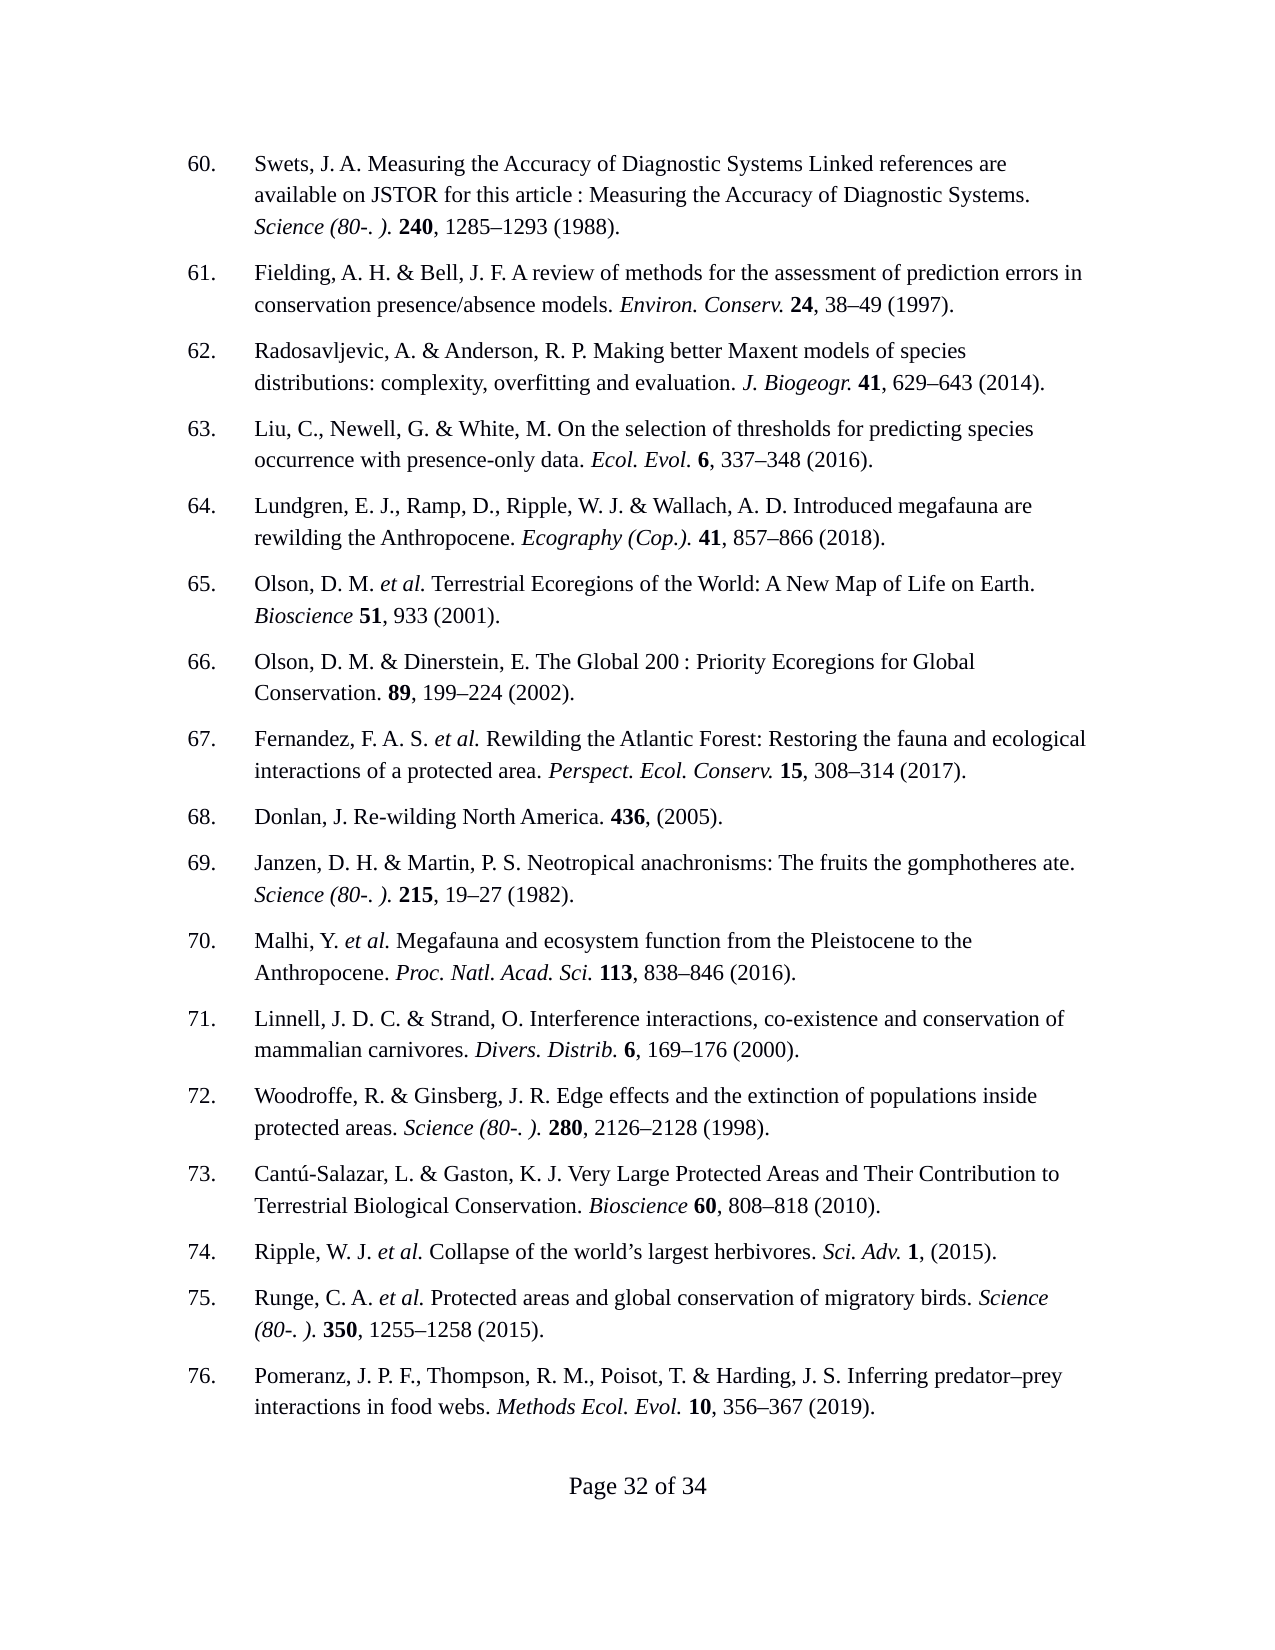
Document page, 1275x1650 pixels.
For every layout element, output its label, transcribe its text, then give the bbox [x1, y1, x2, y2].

text 69. Janzen, D. H. & Martin, P. S. Neotropical anachronisms: The fruits the gomphotheres ate. Science (80-. ). 215, 19–27 (1982). [187, 849, 1087, 907]
text 62. Radosavljevic, A. & Anderson, R. P. Making better Maxent models of species distributions: complexity, overfitting and evaluation. J. Biogeogr. 41, 629–643 (2014). [187, 337, 1087, 395]
text 64. Lundgren, E. J., Ramp, D., Ripple, W. J. & Wallach, A. D. Introduced megafauna are rewilding the Anthropocene. Ecography (Cop.). 41, 857–866 (2018). [187, 492, 1087, 550]
text 63. Liu, C., Newell, G. & White, M. On the selection of thresholds for predicting species occurrence with presence-only data. Ecol. Evol. 6, 337–348 (2016). [187, 415, 1087, 473]
text 72. Woodroffe, R. & Ginsberg, J. R. Edge effects and the extinction of populations inside protected areas. Science (80-. ). 280, 2126–2128 (1998). [187, 1082, 1087, 1140]
text 76. Pomeranz, J. P. F., Thompson, R. M., Poisot, T. & Harding, J. S. Inferring predator–prey interactions in food webs. Methods Ecol. Evol. 10, 356–367 (2019). [187, 1362, 1087, 1420]
text 67. Fernandez, F. A. S. et al. Rewilding the Atlantic Forest: Restoring the fauna and ecological interactions of a protected area. Perspect. Ecol. Conserv. 15, 308–314 (2017). [187, 726, 1087, 783]
text 66. Olson, D. M. & Dinerstein, E. The Global 200 : Priority Ecoregions for Global Conservation. 89, 199–224 (2002). [187, 648, 1087, 706]
text 74. Ripple, W. J. et al. Collapse of the world’s largest herbivores. Sci. Adv. 1, (2015). [187, 1238, 1087, 1264]
text 60. Swets, J. A. Measuring the Accuracy of Diagnostic Systems Linked references are available on JSTOR for this article : Measuring the Accuracy of Diagnostic Systems. Science (80-. ). 240, 1285–1293 (1988). [187, 150, 1087, 239]
text 73. Cantú-Salazar, L. & Gaston, K. J. Very Large Protected Areas and Their Contribution to Terrestrial Biological Conservation. Bioscience 60, 808–818 (2010). [187, 1160, 1087, 1218]
text 65. Olson, D. M. et al. Terrestrial Ecoregions of the World: A New Map of Life on Earth. Bioscience 51, 933 (2001). [187, 570, 1087, 628]
text 70. Malhi, Y. et al. Megafauna and ecosystem function from the Pleistocene to the Anthropocene. Proc. Natl. Acad. Sci. 113, 838–846 (2016). [187, 927, 1087, 985]
text 68. Donlan, J. Re-wilding North America. 436, (2005). [187, 803, 1087, 829]
text 61. Fielding, A. H. & Bell, J. F. A review of methods for the assessment of prediction errors in conservation presence/absence models. Environ. Conserv. 24, 38–49 (1997). [187, 259, 1087, 317]
text 71. Linnell, J. D. C. & Strand, O. Interference interactions, co-existence and conservation of mammalian carnivores. Divers. Distrib. 6, 169–176 (2000). [187, 1005, 1087, 1063]
text 75. Runge, C. A. et al. Protected areas and global conservation of migratory birds. Science (80-. ). 350, 1255–1258 (2015). [187, 1284, 1087, 1342]
